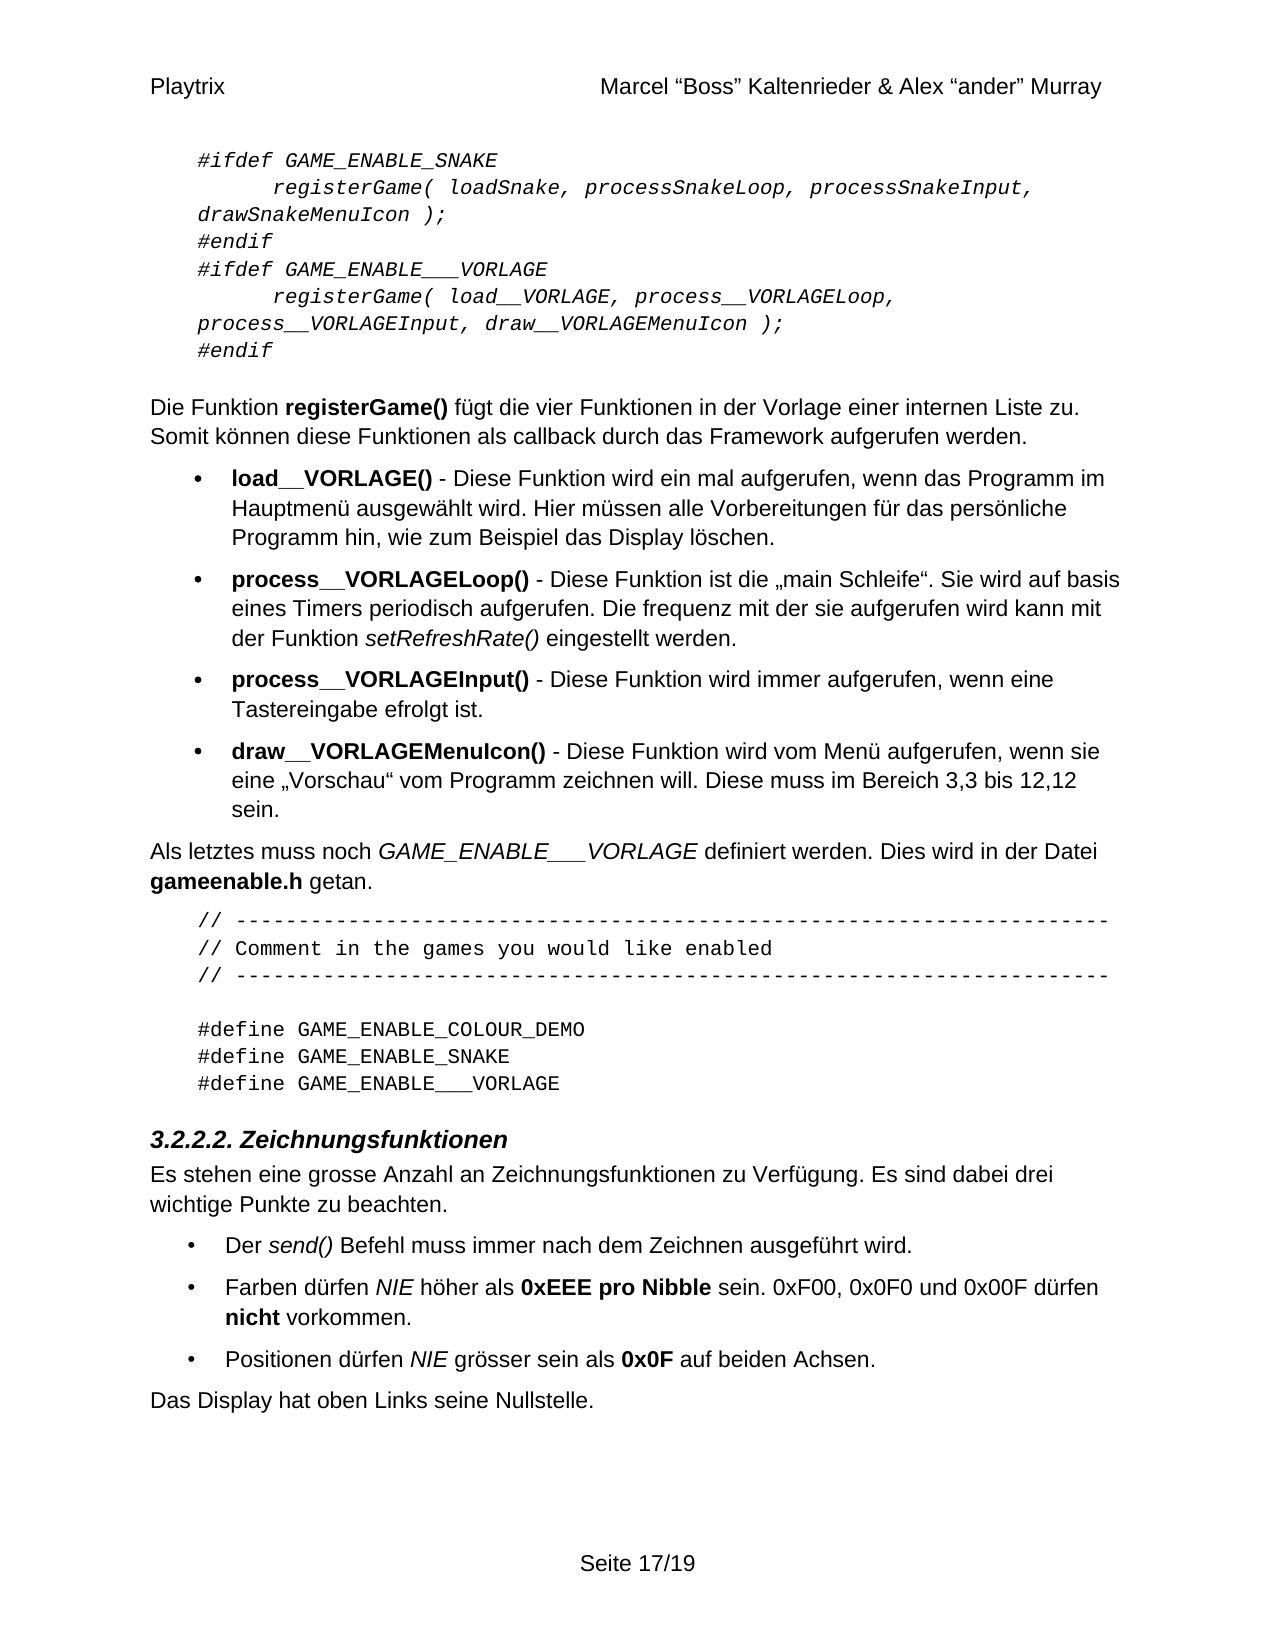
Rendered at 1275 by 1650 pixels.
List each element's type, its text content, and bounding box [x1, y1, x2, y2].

text #ifdef GAME_ENABLE_SNAKE [197, 150, 1125, 174]
text registerGame( load__VORLAGE, process__VORLAGELoop, process__VORLAGEInput, draw__VORLAGEMenuIcon ); [197, 286, 1125, 337]
text #define GAME_ENABLE___VORLAGE [197, 1073, 1125, 1097]
list Farben dürfen NIE höher als 0xEEE pro Nibble sein. 0xF00, 0x0F0 und 0x00F dürfen nicht vorkommen. [187, 1275, 1125, 1330]
list Positionen dürfen NIE grösser sein als 0x0F auf beiden Achsen. [187, 1346, 1125, 1372]
subtitle Zeichnungsfunktionen [150, 1126, 1125, 1153]
text // ---------------------------------------------------------------------- [197, 910, 1125, 934]
text #define GAME_ENABLE_SNAKE [197, 1046, 1125, 1070]
text Das Display hat oben Links seine Nullstelle. [150, 1388, 1125, 1414]
list process__VORLAGELoop() - Diese Funktion ist die „main Schleife“. Sie wird auf basis eines Timers periodisch aufgerufen. Die frequenz mit der sie aufgerufen wird kann mit der Funktion setRefreshRate() eingestellt werden. [194, 567, 1125, 651]
text Die Funktion registerGame() fügt die vier Funktionen in der Vorlage einer internen Liste zu. Somit können diese Funktionen als callback durch das Framework aufgerufen werden. [150, 395, 1125, 450]
text // Comment in the games you would like enabled [197, 937, 1125, 961]
text registerGame( loadSnake, processSnakeLoop, processSnakeInput, drawSnakeMenuIcon ); [197, 177, 1125, 228]
list process__VORLAGEInput() - Diese Funktion wird immer aufgerufen, wenn eine Tastereingabe efrolgt ist. [194, 667, 1125, 722]
text #define GAME_ENABLE_COLOUR_DEMO [197, 1019, 1125, 1043]
text Als letztes muss noch GAME_ENABLE___VORLAGE definiert werden. Dies wird in der Datei gameenable.h getan. [150, 839, 1125, 894]
text Es stehen eine grosse Anzahl an Zeichnungsfunktionen zu Verfügung. Es sind dabei drei wichtige Punkte zu beachten. [150, 1162, 1125, 1217]
text #endif [197, 340, 1125, 364]
text #ifdef GAME_ENABLE___VORLAGE [197, 259, 1125, 282]
list draw__VORLAGEMenuIcon() - Diese Funktion wird vom Menü aufgerufen, wenn sie eine „Vorschau“ vom Programm zeichnen will. Diese muss im Bereich 3,3 bis 12,12 sein. [194, 738, 1125, 823]
list Der send() Befehl muss immer nach dem Zeichnen ausgeführt wird. [187, 1233, 1125, 1259]
text // ---------------------------------------------------------------------- [197, 965, 1125, 988]
text #endif [197, 232, 1125, 255]
list load__VORLAGE() - Diese Funktion wird ein mal aufgerufen, wenn das Programm im Hauptmenü ausgewählt wird. Hier müssen alle Vorbereitungen für das persönliche Programm hin, wie zum Beispiel das Display löschen. [194, 466, 1125, 550]
